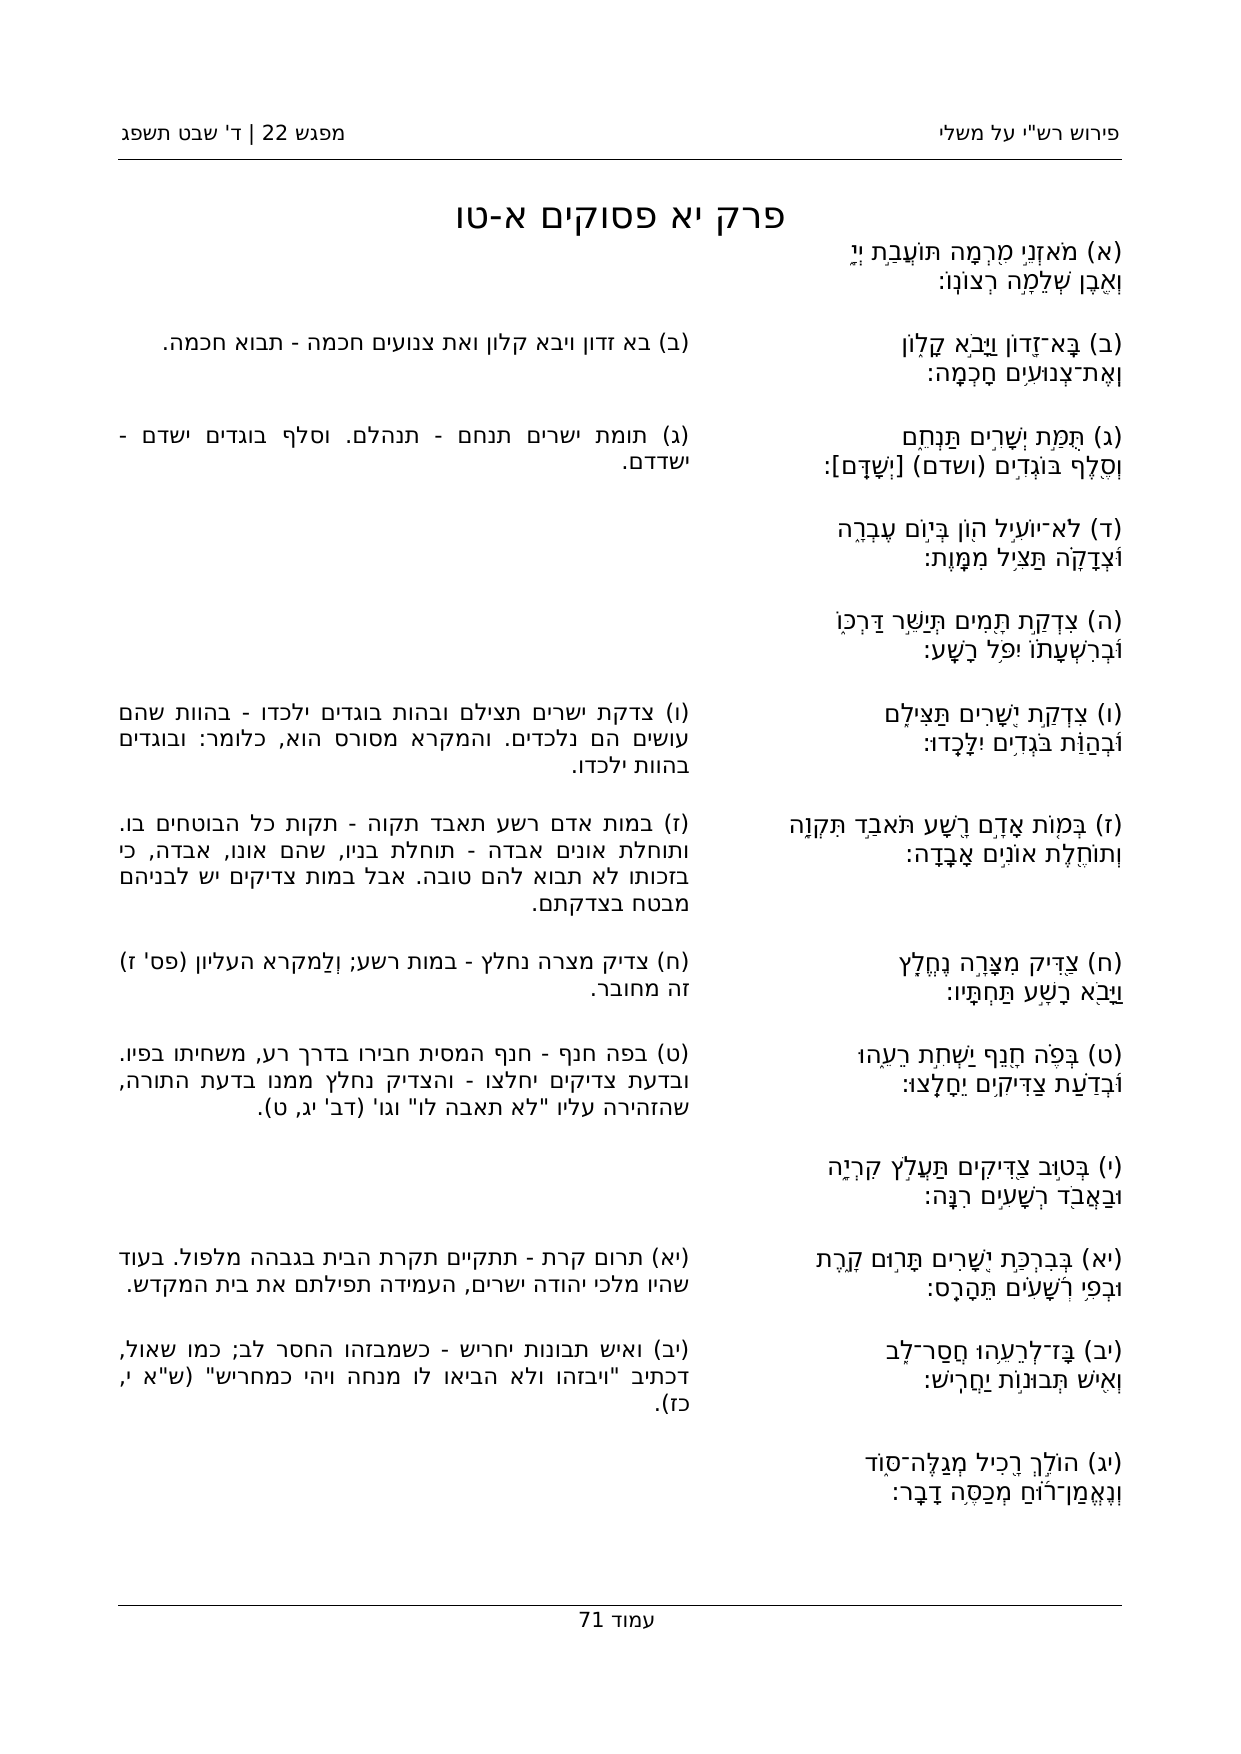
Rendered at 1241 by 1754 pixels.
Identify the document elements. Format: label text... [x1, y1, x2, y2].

table_header [118, 237, 690, 329]
table_cell (ז) בְּמ֤וֹת אָדָ֣ם רָ֭שָׁע תֹּאבַ֣ד תִּקְוָ֑ה וְתוֹחֶ֖לֶת אוֹנִ֣ים אָבָֽדָה: [709, 810, 1123, 948]
table_header [690, 237, 709, 329]
table_cell (ד) לֹא־יוֹעִ֣יל ה֭וֹן בְּי֣וֹם עֶבְרָ֑ה וּ֝צְדָקָ֗ה תַּצִּ֥יל מִמָּֽוֶת: [709, 514, 1123, 607]
table_cell [118, 1152, 690, 1244]
table_cell [118, 514, 690, 607]
table_cell [690, 422, 709, 514]
table_cell [690, 514, 709, 607]
table_cell [690, 607, 709, 699]
table_cell [690, 1337, 709, 1448]
table_cell (ט) בְּפֶ֗ה חָ֭נֵף יַשְׁחִ֣ת רֵעֵ֑הוּ וּ֝בְדַ֗עַת צַדִּיקִ֥ים יֵחָלֵֽצוּ: [709, 1041, 1123, 1152]
table_cell [690, 329, 709, 422]
table_cell (יב) בָּז־לְרֵעֵ֥הוּ חֲסַר־לֵ֑ב וְאִ֖ישׁ תְּבוּנ֣וֹת יַחֲרִֽישׁ: [709, 1337, 1123, 1448]
table_cell (י) בְּט֣וּב צַ֭דִּיקִים תַּעֲלֹ֣ץ קִרְיָ֑ה וּבַאֲבֹ֖ד רְשָׁעִ֣ים רִנָּֽה: [709, 1152, 1123, 1244]
table_cell [690, 1244, 709, 1337]
table_cell (ג) תֻּמַּ֣ת יְשָׁרִ֣ים תַּנְחֵ֑ם וְסֶ֖לֶף בּוֹגְדִ֣ים (ושדם) [יְשָׁדֵּֽם]: [709, 422, 1123, 514]
table_cell [690, 810, 709, 948]
table_cell (ח) צדיק מצרה נחלץ - במות רשע; וְלַמקרא העליון (פס' ז) זה מחובר. [118, 948, 690, 1041]
table_header (א) מֹאזְנֵ֣י מִ֭רְמָה תּוֹעֲבַ֣ת יְיָ֑ וְאֶ֖בֶן שְׁלֵמָ֣ה רְצוֹנֽוֹ: [709, 237, 1123, 329]
table_cell [118, 607, 690, 699]
table_cell [690, 948, 709, 1041]
table_cell (ב) בָּֽא־זָ֭דוֹן וַיָּבֹ֣א קָל֑וֹן וְֽאֶת־צְנוּעִ֥ים חָכְמָֽה: [709, 329, 1123, 422]
table_cell (ז) במות אדם רשע תאבד תקוה - תקות כל הבוטחים בו. ותוחלת אונים אבדה - תוחלת בניו, שהם אונו, אבדה, כי בזכותו לא תבוא להם טובה. אבל במות צדיקים יש לבניהם מבטח בצדקתם. [118, 810, 690, 948]
table_cell [690, 699, 709, 810]
table_cell (ג) תומת ישרים תנחם - תנהלם. וסלף בוגדים ישדם - ישדדם. [118, 422, 690, 514]
table_cell (ה) צִדְקַ֣ת תָּ֭מִים תְּיַשֵּׁ֣ר דַּרְכּ֑וֹ וּ֝בְרִשְׁעָת֗וֹ יִפֹּ֥ל רָשָֽׁע: [709, 607, 1123, 699]
table_cell (ו) צדקת ישרים תצילם ובהות בוגדים ילכדו - בהוות שהם עושים הם נלכדים. והמקרא מסורס הוא, כלומר: ובוגדים בהוות ילכדו. [118, 699, 690, 810]
table_cell (יב) ואיש תבונות יחריש - כשמבזהו החסר לב; כמו שאול, דכתיב "ויבזהו ולא הביאו לו מנחה ויהי כמחריש" (ש"א י, כז). [118, 1337, 690, 1448]
table_cell (ט) בפה חנף - חנף המסית חבירו בדרך רע, משחיתו בפיו. ובדעת צדיקים יחלצו - והצדיק נחלץ ממנו בדעת התורה, שהזהירה עליו "לא תאבה לו" וגו' (דב' יג, ט). [118, 1041, 690, 1152]
table_cell (יג) הוֹלֵ֣ךְ רָ֭כִיל מְגַלֶּה־סּ֑וֹד וְנֶאֱמַן־ר֝֗וּחַ מְכַסֶּ֥ה דָבָֽר: [709, 1448, 1123, 1540]
table_cell (יא) תרום קרת - תתקיים תקרת הבית בגבהה מלפול. בעוד שהיו מלכי יהודה ישרים, העמידה תפילתם את בית המקדש. [118, 1244, 690, 1337]
table_cell (ו) צִדְקַ֣ת יְ֭שָׁרִים תַּצִּילֵ֑ם וּ֝בְהַוַּ֗ת בֹּגְדִ֥ים יִלָּכֵֽדוּ: [709, 699, 1123, 810]
table_cell (ח) צַ֭דִּיק מִצָּרָ֣ה נֶחֱלָ֑ץ וַיָּבֹ֖א רָשָׁ֣ע תַּחְתָּֽיו: [709, 948, 1123, 1041]
table_cell [118, 1448, 690, 1540]
table_cell (ב) בא זדון ויבא קלון ואת צנועים חכמה - תבוא חכמה. [118, 329, 690, 422]
table_cell [690, 1152, 709, 1244]
text פרק יא פסוקים א-טו [118, 193, 1122, 237]
table_cell (יא) בְּבִרְכַּ֣ת יְ֭שָׁרִים תָּר֣וּם קָ֑רֶת וּבְפִ֥י רְ֝שָׁעִ֗ים תֵּהָרֵֽס: [709, 1244, 1123, 1337]
table_cell [690, 1448, 709, 1540]
table_cell [690, 1041, 709, 1152]
